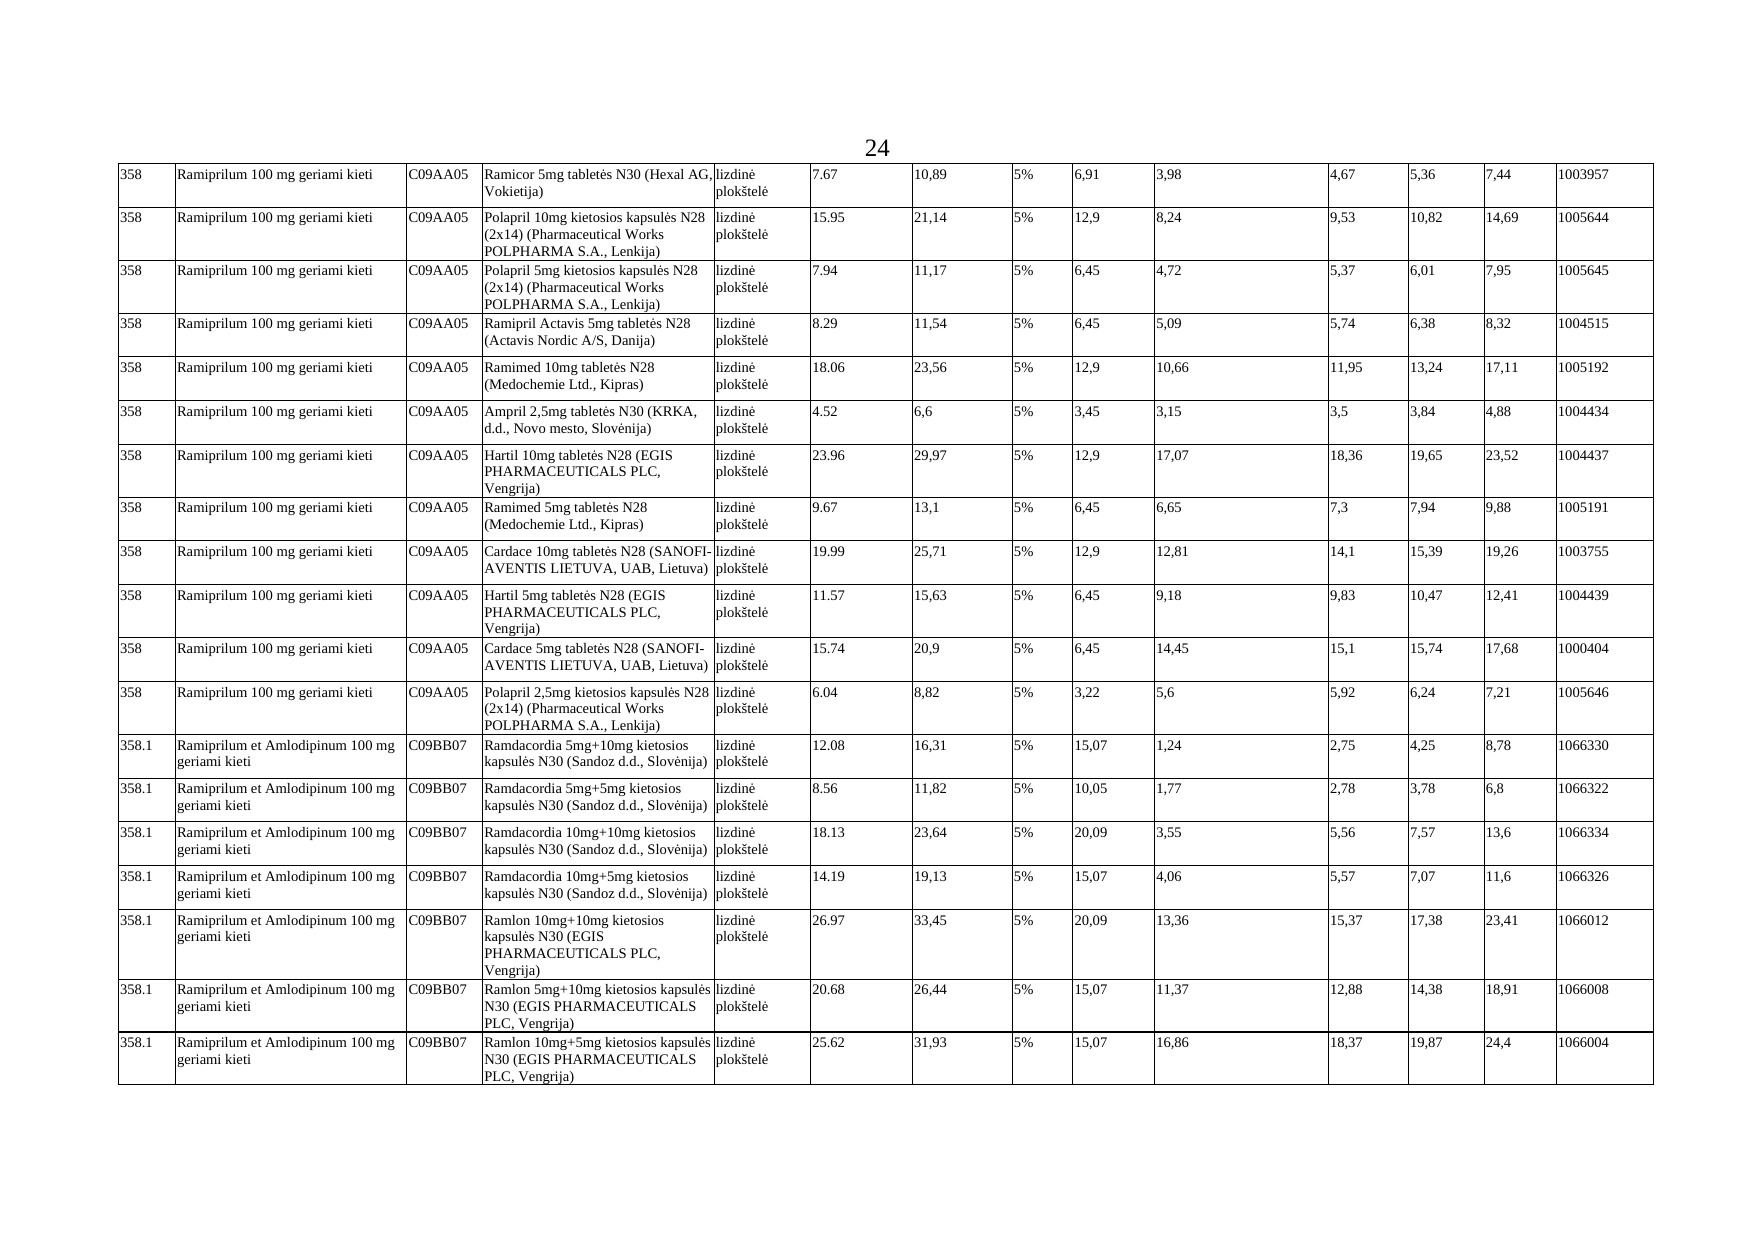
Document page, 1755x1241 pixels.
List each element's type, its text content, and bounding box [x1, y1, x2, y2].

table_cell 11,95 [1329, 357, 1408, 400]
table_cell 31,93 [913, 1033, 1012, 1084]
table_cell C09AA05 [407, 541, 482, 584]
table_cell 358 [119, 682, 175, 734]
table_cell 1000404 [1557, 638, 1653, 681]
table_cell 11,82 [913, 779, 1012, 821]
table_cell 1004434 [1557, 401, 1653, 444]
table_cell 18.06 [811, 357, 912, 400]
table_cell 5% [1013, 445, 1072, 497]
table_cell 14,38 [1409, 980, 1484, 1031]
table_cell 358 [119, 498, 175, 540]
table_cell Ramiprilum 100 mg geriami kieti [176, 585, 406, 637]
table_cell lizdinė plokštelė [715, 401, 810, 444]
table_cell C09AA05 [407, 357, 482, 400]
table_cell 13,36 [1155, 910, 1328, 978]
table_cell 5,6 [1155, 682, 1328, 734]
table_cell 6,45 [1073, 314, 1154, 356]
table_cell 3,55 [1155, 822, 1328, 865]
table_cell Ramiprilum 100 mg geriami kieti [176, 261, 406, 312]
table_cell 12,9 [1073, 541, 1154, 584]
table_cell 15,1 [1329, 638, 1408, 681]
table_cell 358 [119, 314, 175, 356]
table_cell 1003755 [1557, 541, 1653, 584]
table_cell Ramimed 5mg tabletės N28 (Medochemie Ltd., Kipras) [483, 498, 714, 540]
table_cell 5% [1013, 866, 1072, 909]
table_cell 6,45 [1073, 638, 1154, 681]
table_cell C09BB07 [407, 735, 482, 777]
table_cell 10,66 [1155, 357, 1328, 400]
table_cell 18.13 [811, 822, 912, 865]
table_cell Ramdacordia 5mg+10mg kietosios kapsulės N30 (Sandoz d.d., Slovėnija) [483, 735, 714, 777]
table_cell 5% [1013, 314, 1072, 356]
table_cell 3,45 [1073, 401, 1154, 444]
table_cell C09AA05 [407, 314, 482, 356]
table_cell 358 [119, 401, 175, 444]
table_cell 33,45 [913, 910, 1012, 978]
table_cell lizdinė plokštelė [715, 445, 810, 497]
table_cell 2,78 [1329, 779, 1408, 821]
table_cell 9,83 [1329, 585, 1408, 637]
table_cell lizdinė plokštelė [715, 314, 810, 356]
table_cell 12,41 [1485, 585, 1556, 637]
table_cell 5% [1013, 682, 1072, 734]
table_cell 20.68 [811, 980, 912, 1031]
table_cell 23,41 [1485, 910, 1556, 978]
table_cell 6,01 [1409, 261, 1484, 312]
table_cell 1,24 [1155, 735, 1328, 777]
table_cell 26.97 [811, 910, 912, 978]
table_cell 8,82 [913, 682, 1012, 734]
table_cell lizdinė plokštelė [715, 261, 810, 312]
table_cell 358 [119, 585, 175, 637]
table_cell 358.1 [119, 779, 175, 821]
table_cell 8.56 [811, 779, 912, 821]
table_cell Ramiprilum et Amlodipinum 100 mg geriami kieti [176, 910, 406, 978]
table_cell 15,07 [1073, 980, 1154, 1031]
table_cell 12,9 [1073, 357, 1154, 400]
table_cell Ramiprilum 100 mg geriami kieti [176, 401, 406, 444]
table_cell Ramiprilum et Amlodipinum 100 mg geriami kieti [176, 735, 406, 777]
table_cell 1066012 [1557, 910, 1653, 978]
table_cell 1004439 [1557, 585, 1653, 637]
table_cell lizdinė plokštelė [715, 910, 810, 978]
table_cell Ramiprilum et Amlodipinum 100 mg geriami kieti [176, 1033, 406, 1084]
table_cell lizdinė plokštelė [715, 498, 810, 540]
table_cell C09AA05 [407, 498, 482, 540]
table_cell 15,39 [1409, 541, 1484, 584]
table_cell 358 [119, 208, 175, 259]
table_cell 1005644 [1557, 208, 1653, 259]
table_cell 21,14 [913, 208, 1012, 259]
table_cell 12,81 [1155, 541, 1328, 584]
table_cell Hartil 10mg tabletės N28 (EGIS PHARMACEUTICALS PLC, Vengrija) [483, 445, 714, 497]
table_cell 11,17 [913, 261, 1012, 312]
table_cell 16,86 [1155, 1033, 1328, 1084]
table_cell 1005191 [1557, 498, 1653, 540]
table_cell 29,97 [913, 445, 1012, 497]
table_cell 15,37 [1329, 910, 1408, 978]
table_cell 5,57 [1329, 866, 1408, 909]
table_cell 12,88 [1329, 980, 1408, 1031]
table_cell 5% [1013, 779, 1072, 821]
table_cell 10,82 [1409, 208, 1484, 259]
table_cell 19,65 [1409, 445, 1484, 497]
table_cell 1003957 [1557, 164, 1653, 207]
table_cell 5% [1013, 910, 1072, 978]
table_cell 15,63 [913, 585, 1012, 637]
table_cell Hartil 5mg tabletės N28 (EGIS PHARMACEUTICALS PLC, Vengrija) [483, 585, 714, 637]
table_cell 17,68 [1485, 638, 1556, 681]
table_cell Ramiprilum et Amlodipinum 100 mg geriami kieti [176, 822, 406, 865]
table_cell 16,31 [913, 735, 1012, 777]
table_cell lizdinė plokštelė [715, 735, 810, 777]
table_cell C09BB07 [407, 822, 482, 865]
table_cell 358 [119, 541, 175, 584]
table_cell 15,74 [1409, 638, 1484, 681]
table_cell 7.67 [811, 164, 912, 207]
table_cell 13,1 [913, 498, 1012, 540]
table_cell 18,36 [1329, 445, 1408, 497]
table_cell lizdinė plokštelė [715, 822, 810, 865]
table_cell 6,45 [1073, 261, 1154, 312]
table_cell 5,56 [1329, 822, 1408, 865]
table_cell 6,24 [1409, 682, 1484, 734]
table_cell lizdinė plokštelė [715, 866, 810, 909]
table_cell 5% [1013, 638, 1072, 681]
table_cell 19,87 [1409, 1033, 1484, 1084]
table_cell 9,88 [1485, 498, 1556, 540]
table_cell C09AA05 [407, 585, 482, 637]
table_cell 6,8 [1485, 779, 1556, 821]
table_cell Polapril 5mg kietosios kapsulės N28 (2x14) (Pharmaceutical Works POLPHARMA S.A., Lenkija) [483, 261, 714, 312]
table_cell 23,52 [1485, 445, 1556, 497]
table_cell 15,07 [1073, 1033, 1154, 1084]
table_cell Ramdacordia 10mg+10mg kietosios kapsulės N30 (Sandoz d.d., Slovėnija) [483, 822, 714, 865]
table_cell 17,07 [1155, 445, 1328, 497]
table_cell 6.04 [811, 682, 912, 734]
table_cell lizdinė plokštelė [715, 208, 810, 259]
table_cell 17,11 [1485, 357, 1556, 400]
table_cell 5% [1013, 980, 1072, 1031]
table_cell 20,09 [1073, 910, 1154, 978]
table_cell 15,07 [1073, 735, 1154, 777]
table_cell 5% [1013, 1033, 1072, 1084]
table_cell Ramlon 10mg+10mg kietosios kapsulės N30 (EGIS PHARMACEUTICALS PLC, Vengrija) [483, 910, 714, 978]
table_cell C09AA05 [407, 164, 482, 207]
table_cell 19,26 [1485, 541, 1556, 584]
table_cell Ramipril Actavis 5mg tabletės N28 (Actavis Nordic A/S, Danija) [483, 314, 714, 356]
table_cell 5% [1013, 401, 1072, 444]
table_cell 9,53 [1329, 208, 1408, 259]
table_cell 4,88 [1485, 401, 1556, 444]
table_cell C09AA05 [407, 682, 482, 734]
table_cell 15,07 [1073, 866, 1154, 909]
table_cell 5,74 [1329, 314, 1408, 356]
table_cell 358.1 [119, 822, 175, 865]
table_cell C09AA05 [407, 445, 482, 497]
table_cell Ramiprilum 100 mg geriami kieti [176, 164, 406, 207]
table_cell 10,47 [1409, 585, 1484, 637]
table_cell 9,18 [1155, 585, 1328, 637]
table_cell 8,24 [1155, 208, 1328, 259]
table_cell 5% [1013, 541, 1072, 584]
table_cell 17,38 [1409, 910, 1484, 978]
table_cell 10,89 [913, 164, 1012, 207]
table_cell 4,25 [1409, 735, 1484, 777]
table_cell lizdinė plokštelė [715, 1033, 810, 1084]
table_cell 5% [1013, 498, 1072, 540]
table_cell Ramiprilum et Amlodipinum 100 mg geriami kieti [176, 779, 406, 821]
table_cell lizdinė plokštelė [715, 585, 810, 637]
table_cell 11,54 [913, 314, 1012, 356]
table_cell 7.94 [811, 261, 912, 312]
table_cell 9.67 [811, 498, 912, 540]
table_cell 18,37 [1329, 1033, 1408, 1084]
table_cell 5% [1013, 735, 1072, 777]
table_cell 10,05 [1073, 779, 1154, 821]
table_cell 358.1 [119, 866, 175, 909]
table_cell 6,91 [1073, 164, 1154, 207]
table_cell 4,67 [1329, 164, 1408, 207]
table_cell 7,95 [1485, 261, 1556, 312]
table_cell 358 [119, 357, 175, 400]
table_cell 15.74 [811, 638, 912, 681]
table_cell 5% [1013, 585, 1072, 637]
table_cell 3,5 [1329, 401, 1408, 444]
table_cell 5,36 [1409, 164, 1484, 207]
table_cell Ramiprilum et Amlodipinum 100 mg geriami kieti [176, 866, 406, 909]
table_cell 4,72 [1155, 261, 1328, 312]
table_cell 15.95 [811, 208, 912, 259]
table_cell 12,9 [1073, 208, 1154, 259]
table_cell 1066330 [1557, 735, 1653, 777]
table_cell 5% [1013, 822, 1072, 865]
table_cell 25,71 [913, 541, 1012, 584]
table_cell Ramiprilum 100 mg geriami kieti [176, 682, 406, 734]
table_cell C09BB07 [407, 1033, 482, 1084]
table_cell 3,22 [1073, 682, 1154, 734]
table_cell 5% [1013, 208, 1072, 259]
table_cell 1066326 [1557, 866, 1653, 909]
table_cell 26,44 [913, 980, 1012, 1031]
table_cell Cardace 10mg tabletės N28 (SANOFI-AVENTIS LIETUVA, UAB, Lietuva) [483, 541, 714, 584]
table_cell 12,9 [1073, 445, 1154, 497]
table_cell lizdinė plokštelė [715, 164, 810, 207]
table_cell 23,64 [913, 822, 1012, 865]
table_cell Ramicor 5mg tabletės N30 (Hexal AG, Vokietija) [483, 164, 714, 207]
table_cell 6,65 [1155, 498, 1328, 540]
table_cell 8,32 [1485, 314, 1556, 356]
table_cell 3,78 [1409, 779, 1484, 821]
table_cell Polapril 10mg kietosios kapsulės N28 (2x14) (Pharmaceutical Works POLPHARMA S.A., Lenkija) [483, 208, 714, 259]
table_cell 1005192 [1557, 357, 1653, 400]
table_cell lizdinė plokštelė [715, 638, 810, 681]
table_cell C09BB07 [407, 980, 482, 1031]
table_cell lizdinė plokštelė [715, 682, 810, 734]
table_cell Ampril 2,5mg tabletės N30 (KRKA, d.d., Novo mesto, Slovėnija) [483, 401, 714, 444]
table_cell 2,75 [1329, 735, 1408, 777]
table_cell Cardace 5mg tabletės N28 (SANOFI-AVENTIS LIETUVA, UAB, Lietuva) [483, 638, 714, 681]
table_cell 6,45 [1073, 498, 1154, 540]
table_cell Ramiprilum 100 mg geriami kieti [176, 498, 406, 540]
table_cell 1,77 [1155, 779, 1328, 821]
table_cell 7,3 [1329, 498, 1408, 540]
table_cell 7,07 [1409, 866, 1484, 909]
table_cell 13,24 [1409, 357, 1484, 400]
table_cell 7,44 [1485, 164, 1556, 207]
table_cell Ramiprilum 100 mg geriami kieti [176, 208, 406, 259]
table_cell 5% [1013, 261, 1072, 312]
table_cell 19,13 [913, 866, 1012, 909]
table_cell lizdinė plokštelė [715, 541, 810, 584]
table_cell 358 [119, 445, 175, 497]
table_cell Ramiprilum 100 mg geriami kieti [176, 445, 406, 497]
table_cell 18,91 [1485, 980, 1556, 1031]
table_cell 5% [1013, 164, 1072, 207]
table_cell 6,38 [1409, 314, 1484, 356]
table_cell 1066334 [1557, 822, 1653, 865]
table_cell 25.62 [811, 1033, 912, 1084]
table_cell C09BB07 [407, 866, 482, 909]
table_cell 13,6 [1485, 822, 1556, 865]
table_cell 1066322 [1557, 779, 1653, 821]
table_cell 8,78 [1485, 735, 1556, 777]
table_cell 3,84 [1409, 401, 1484, 444]
table_cell 19.99 [811, 541, 912, 584]
table_cell 1004437 [1557, 445, 1653, 497]
table_cell 7,21 [1485, 682, 1556, 734]
table_cell 1005645 [1557, 261, 1653, 312]
table_cell 358 [119, 638, 175, 681]
table_cell Ramiprilum 100 mg geriami kieti [176, 314, 406, 356]
table_cell 11,37 [1155, 980, 1328, 1031]
table_cell 358.1 [119, 1033, 175, 1084]
table_cell 358.1 [119, 735, 175, 777]
table_cell 14.19 [811, 866, 912, 909]
table_cell 11,6 [1485, 866, 1556, 909]
table_cell Ramiprilum 100 mg geriami kieti [176, 541, 406, 584]
table_cell lizdinė plokštelė [715, 980, 810, 1031]
table_cell Ramiprilum et Amlodipinum 100 mg geriami kieti [176, 980, 406, 1031]
table_cell 23.96 [811, 445, 912, 497]
table_cell Ramiprilum 100 mg geriami kieti [176, 638, 406, 681]
table_cell 358 [119, 164, 175, 207]
table_cell 4,06 [1155, 866, 1328, 909]
table_cell 14,69 [1485, 208, 1556, 259]
table_cell C09AA05 [407, 401, 482, 444]
table_cell 4.52 [811, 401, 912, 444]
table_cell Ramiprilum 100 mg geriami kieti [176, 357, 406, 400]
table_cell 6,45 [1073, 585, 1154, 637]
table_cell 11.57 [811, 585, 912, 637]
table_cell 7,57 [1409, 822, 1484, 865]
table_cell 7,94 [1409, 498, 1484, 540]
table_cell 1066004 [1557, 1033, 1653, 1084]
table_cell 1005646 [1557, 682, 1653, 734]
table_cell Polapril 2,5mg kietosios kapsulės N28 (2x14) (Pharmaceutical Works POLPHARMA S.A., Lenkija) [483, 682, 714, 734]
table_cell 5,37 [1329, 261, 1408, 312]
table_cell lizdinė plokštelė [715, 357, 810, 400]
table_cell Ramimed 10mg tabletės N28 (Medochemie Ltd., Kipras) [483, 357, 714, 400]
table_cell C09AA05 [407, 638, 482, 681]
table_cell 358.1 [119, 980, 175, 1031]
table_cell 1004515 [1557, 314, 1653, 356]
table_cell 358 [119, 261, 175, 312]
table_cell 12.08 [811, 735, 912, 777]
table_cell 6,6 [913, 401, 1012, 444]
table_cell Ramdacordia 5mg+5mg kietosios kapsulės N30 (Sandoz d.d., Slovėnija) [483, 779, 714, 821]
table_cell 14,1 [1329, 541, 1408, 584]
table_cell 1066008 [1557, 980, 1653, 1031]
table_cell 3,15 [1155, 401, 1328, 444]
table_cell 358.1 [119, 910, 175, 978]
table_cell 3,98 [1155, 164, 1328, 207]
table_cell 14,45 [1155, 638, 1328, 681]
table_cell C09AA05 [407, 208, 482, 259]
table_cell C09BB07 [407, 779, 482, 821]
table_cell Ramdacordia 10mg+5mg kietosios kapsulės N30 (Sandoz d.d., Slovėnija) [483, 866, 714, 909]
table_cell Ramlon 5mg+10mg kietosios kapsulės N30 (EGIS PHARMACEUTICALS PLC, Vengrija) [483, 980, 714, 1031]
table_cell 24,4 [1485, 1033, 1556, 1084]
table_cell lizdinė plokštelė [715, 779, 810, 821]
table_cell 5,92 [1329, 682, 1408, 734]
table_cell 5% [1013, 357, 1072, 400]
table_cell 20,9 [913, 638, 1012, 681]
table_cell 8.29 [811, 314, 912, 356]
table_cell 20,09 [1073, 822, 1154, 865]
table_cell Ramlon 10mg+5mg kietosios kapsulės N30 (EGIS PHARMACEUTICALS PLC, Vengrija) [483, 1033, 714, 1084]
table_cell 23,56 [913, 357, 1012, 400]
table_cell C09AA05 [407, 261, 482, 312]
table_cell 5,09 [1155, 314, 1328, 356]
table_cell C09BB07 [407, 910, 482, 978]
